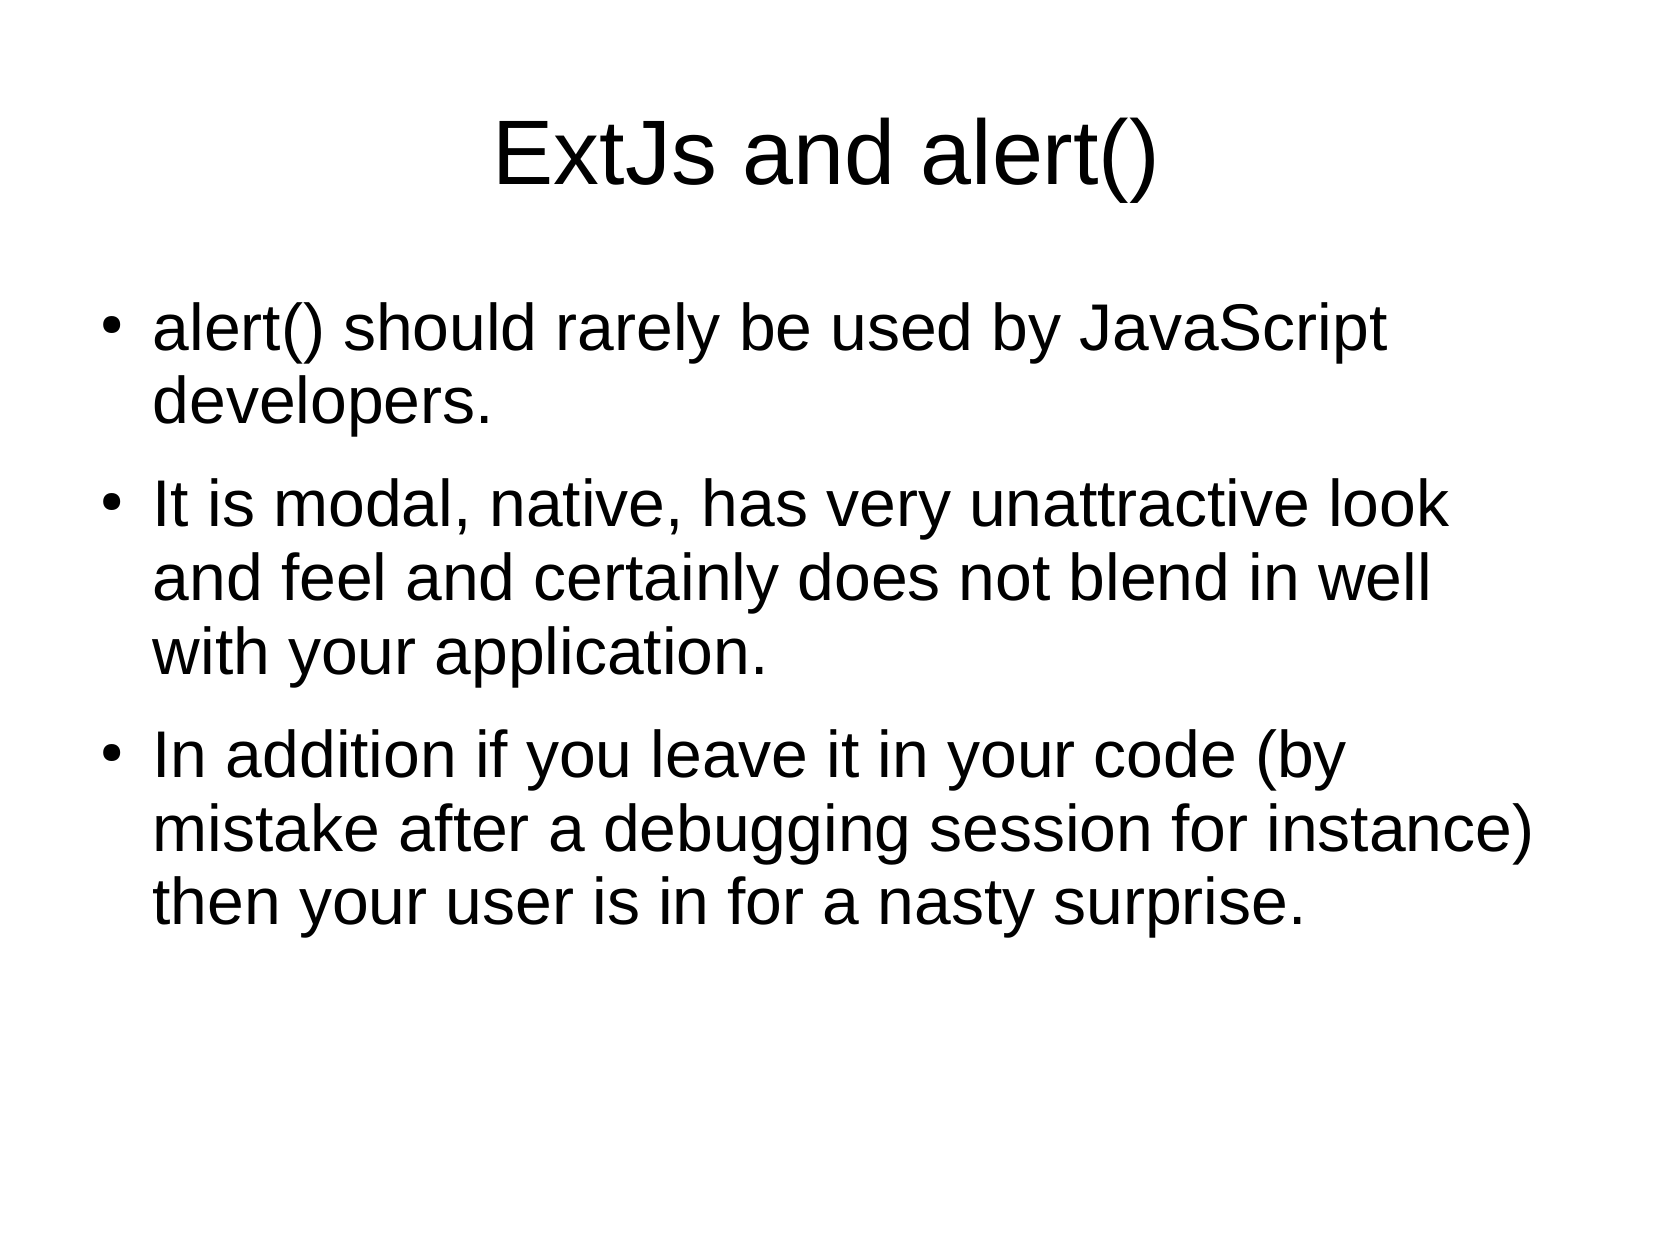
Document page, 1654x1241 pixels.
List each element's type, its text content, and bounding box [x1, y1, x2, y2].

list alert() should rarely be used by JavaScript developers. It is modal, native, has very unattractive look and feel and certainly does not blend in well with your application. In addition if you leave it in your code (by mistake after a debugging session for instance) then your user is in for a nasty surprise. [82, 290, 1538, 1010]
title ExtJs and alert() [82, 49, 1571, 257]
